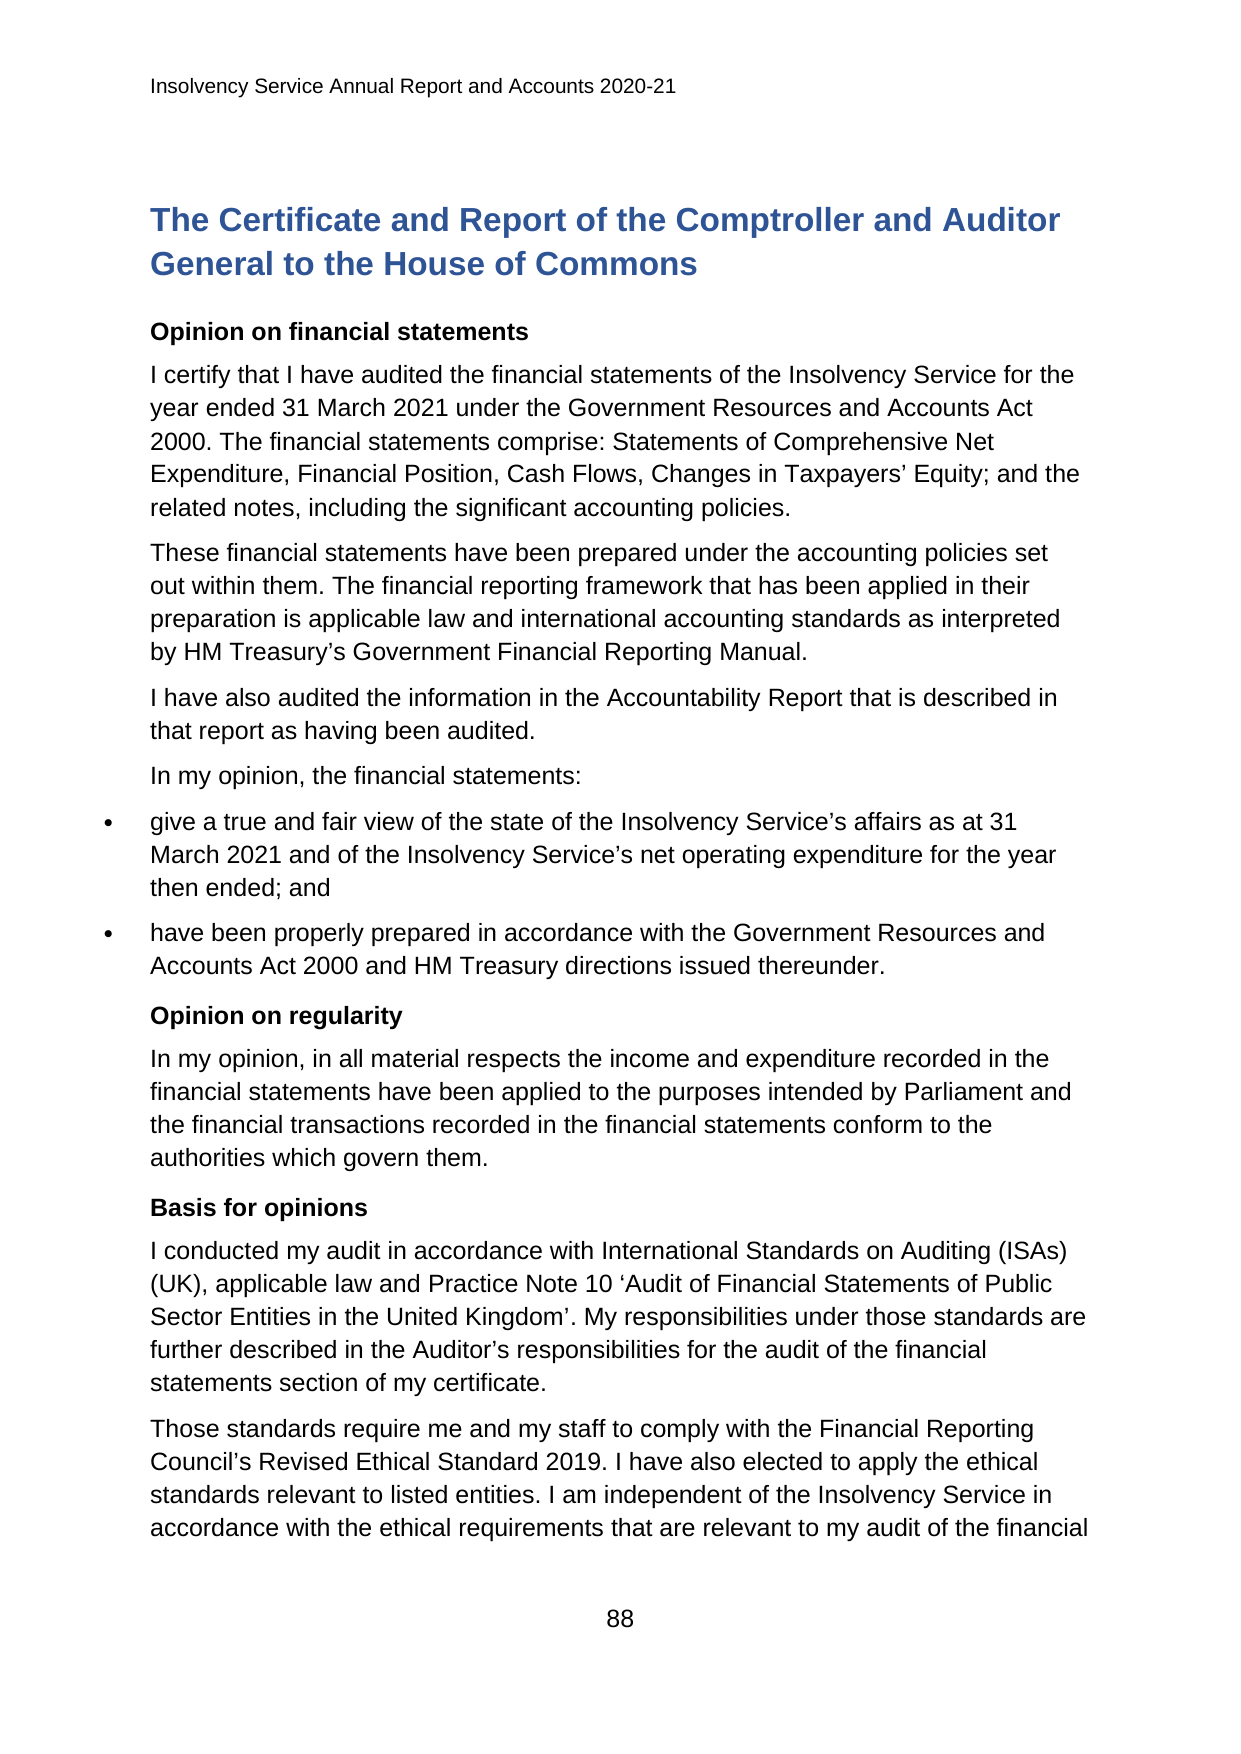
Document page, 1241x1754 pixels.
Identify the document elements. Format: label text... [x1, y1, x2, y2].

subtitle The Certificate and Report of the Comptroller and Auditor General to the House of Commons [150, 200, 1090, 282]
text These financial statements have been prepared under the accounting policies set out within them. The financial reporting framework that has been applied in their preparation is applicable law and international accounting standards as interpreted by HM Treasury’s Government Financial Reporting Manual. [150, 538, 1090, 666]
text I conducted my audit in accordance with International Standards on Auditing (ISAs) (UK), applicable law and Practice Note 10 ‘Audit of Financial Statements of Public Sector Entities in the United Kingdom’. My responsibilities under those standards are further described in the Auditor’s responsibilities for the audit of the financial statements section of my certificate. [150, 1236, 1090, 1397]
subtitle Basis for opinions [150, 1193, 1090, 1222]
text I certify that I have audited the financial statements of the Insolvency Service for the year ended 31 March 2021 under the Government Resources and Accounts Act 2000. The financial statements comprise: Statements of Comprehensive Net Expenditure, Financial Position, Cash Flows, Changes in Taxpayers’ Equity; and the related notes, including the significant accounting policies. [150, 360, 1090, 521]
text Those standards require me and my staff to comply with the Financial Reporting Council’s Revised Ethical Standard 2019. I have also elected to apply the ethical standards relevant to listed entities. I am independent of the Insolvency Service in accordance with the ethical requirements that are relevant to my audit of the financial [150, 1414, 1090, 1542]
list have been properly prepared in accordance with the Government Resources and Accounts Act 2000 and HM Treasury directions issued thereunder. [104, 918, 1090, 980]
text I have also audited the information in the Accountability Report that is described in that report as having been audited. [150, 683, 1090, 744]
list give a true and fair view of the state of the Insolvency Service’s affairs as at 31 March 2021 and of the Insolvency Service’s net operating expenditure for the year then ended; and [104, 807, 1090, 901]
text In my opinion, the financial statements: [150, 761, 1090, 790]
subtitle Opinion on regularity [150, 1001, 1090, 1030]
subtitle Opinion on financial statements [150, 317, 1090, 346]
text In my opinion, in all material respects the income and expenditure recorded in the financial statements have been applied to the purposes intended by Parliament and the financial transactions recorded in the financial statements conform to the authorities which govern them. [150, 1044, 1090, 1172]
